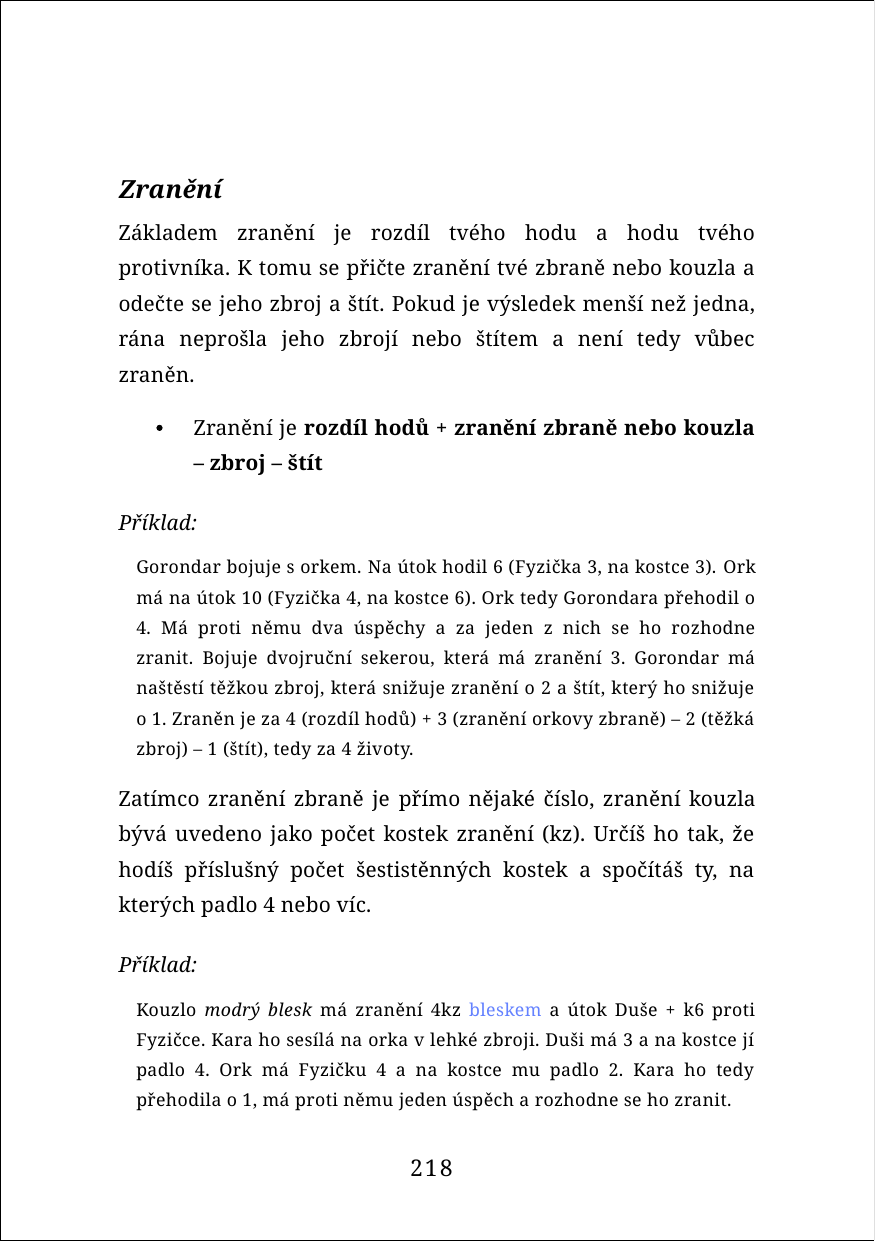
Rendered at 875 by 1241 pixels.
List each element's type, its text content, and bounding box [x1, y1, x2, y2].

text Příklad: [118, 508, 756, 536]
text Gorondar bojuje s orkem. Na útok hodil 6 (Fyzička 3, na kostce 3). Ork má na útok 10 (Fyzička 4, na kostce 6). Ork tedy Gorondara přehodil o 4. Má proti němu dva úspěchy a za jeden z nich se ho rozhodne zranit. Bojuje dvojruční sekerou, která má zranění 3. Gorondar má naštěstí těžkou zbroj, která snižuje zranění o 2 a štít, který ho snižuje o 1. Zraněn je za 4 (rozdíl hodů) + 3 (zranění orkovy zbraně) – 2 (těžká zbroj) – 1 (štít), tedy za 4 životy. [136, 555, 756, 760]
text Příklad: [118, 950, 756, 978]
text Základem zranění je rozdíl tvého hodu a hodu tvého protivníka. K tomu se přičte zranění tvé zbraně nebo kouzla a odečte se jeho zbroj a štít. Pokud je výsledek menší než jedna, rána neprošla jeho zbrojí nebo štítem a není tedy vůbec zraněn. [118, 218, 756, 388]
text Zatímco zranění zbraně je přímo nějaké číslo, zranění kouzla bývá uvedeno jako počet kostek zranění (kz). Určíš ho tak, že hodíš příslušný počet šestistěnných kostek a spočítáš ty, na kterých padlo 4 nebo víc. [118, 784, 756, 919]
text Kouzlo modrý blesk má zranění 4kz bleskem a útok Duše + k6 proti Fyzičce. Kara ho sesílá na orka v lehké zbroji. Duši má 3 a na kostce jí padlo 4. Ork má Fyzičku 4 a na kostce mu padlo 2. Kara ho tedy přehodila o 1, má proti němu jeden úspěch a rozhodne se ho zranit. [136, 997, 756, 1112]
list Zranění je rozdíl hodů + zranění zbraně nebo kouzla – zbroj – štít [156, 413, 756, 477]
subtitle Zranění [118, 172, 756, 206]
